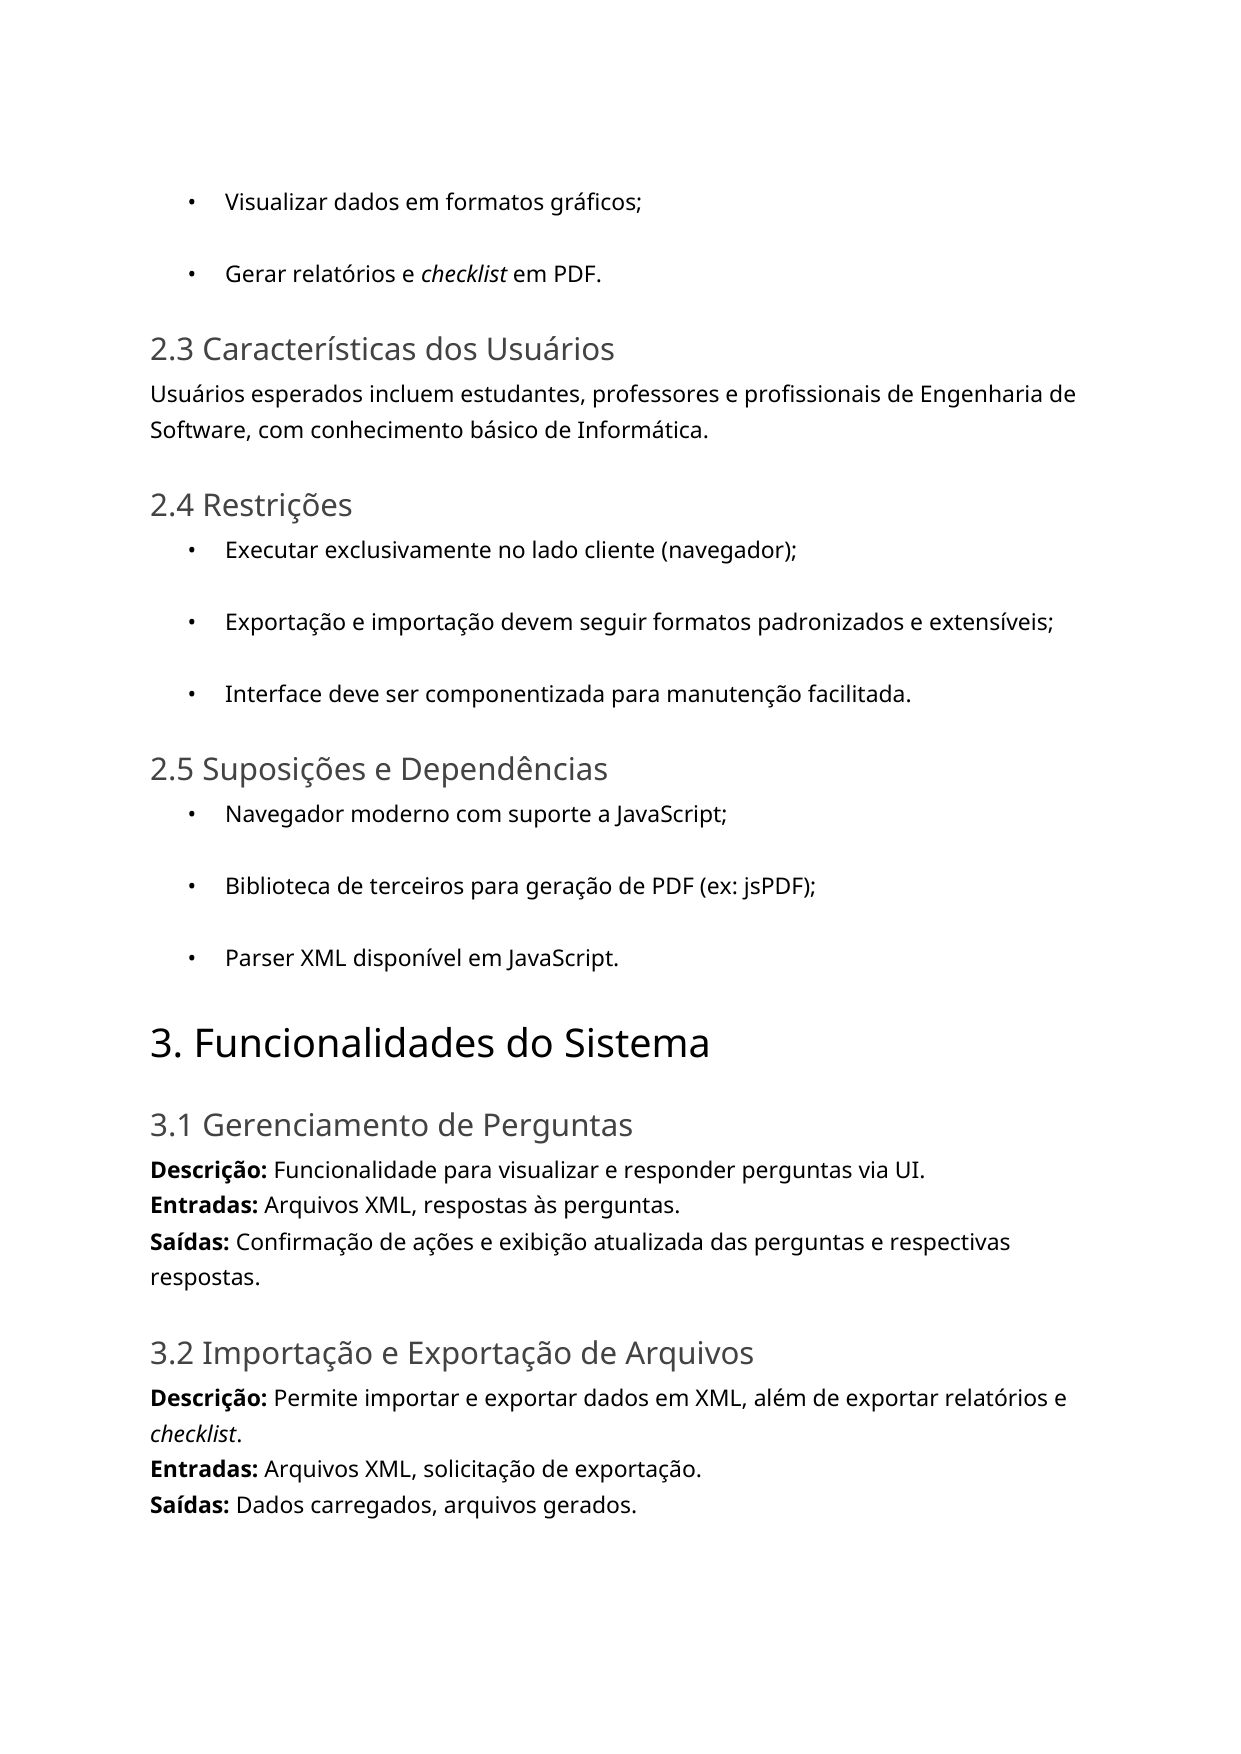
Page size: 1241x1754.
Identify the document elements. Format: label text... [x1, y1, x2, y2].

subtitle 3.1 Gerenciamento de Perguntas [150, 1103, 1090, 1145]
text Usuários esperados incluem estudantes, professores e profissionais de Engenharia de Software, com conhecimento básico de Informática. [150, 378, 1090, 445]
list Parser XML disponível em JavaScript. [187, 942, 1090, 973]
text Descrição: Permite importar e exportar dados em XML, além de exportar relatórios e checklist. Entradas: Arquivos XML, solicitação de exportação. Saídas: Dados carregados, arquivos gerados. [150, 1382, 1090, 1521]
subtitle 2.5 Suposições e Dependências [150, 747, 1090, 790]
list Navegador moderno com suporte a JavaScript; [187, 798, 1090, 865]
subtitle 2.4 Restrições [150, 483, 1090, 526]
subtitle 3. Funcionalidades do Sistema [150, 1015, 1090, 1069]
list [187, 150, 1090, 181]
list Executar exclusivamente no lado cliente (navegador); [187, 534, 1090, 601]
list Exportação e importação devem seguir formatos padronizados e extensíveis; [187, 606, 1090, 673]
subtitle 2.3 Características dos Usuários [150, 327, 1090, 370]
list Biblioteca de terceiros para geração de PDF (ex: jsPDF); [187, 870, 1090, 937]
subtitle 3.2 Importação e Exportação de Arquivos [150, 1331, 1090, 1373]
text Descrição: Funcionalidade para visualizar e responder perguntas via UI. Entradas: Arquivos XML, respostas às perguntas. Saídas: Confirmação de ações e exibição atualizada das perguntas e respectivas respostas. [150, 1153, 1090, 1293]
list Visualizar dados em formatos gráficos; [187, 186, 1090, 253]
list Interface deve ser componentizada para manutenção facilitada. [187, 678, 1090, 709]
list Gerar relatórios e checklist em PDF. [187, 258, 1090, 289]
